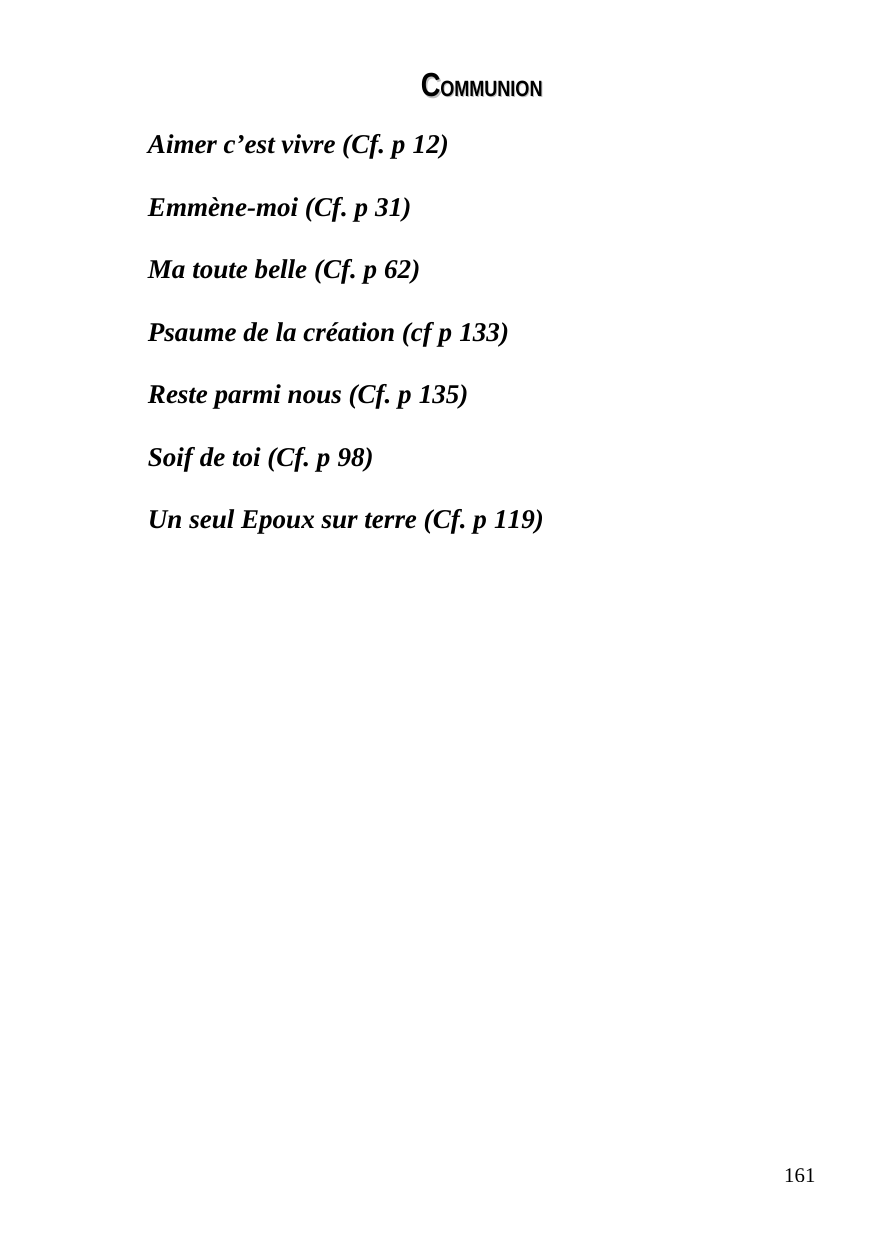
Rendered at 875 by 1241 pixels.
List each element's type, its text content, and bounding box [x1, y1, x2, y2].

subtitle Psaume de la création (cf p 132) [148, 316, 815, 347]
subtitle Un seul Epoux sur terre (Cf. p 118) [148, 503, 815, 534]
subtitle Soif de toi (Cf. p 98) [148, 441, 815, 472]
subtitle Emmène-moi (Cf. p 31) [148, 191, 815, 222]
subtitle Reste parmi nous (Cf. p 134) [148, 378, 815, 409]
subtitle Communion [148, 65, 815, 104]
subtitle Aimer c’est vivre (Cf. p 12) [148, 129, 815, 160]
subtitle Ma toute belle (Cf. p 62) [148, 253, 815, 284]
